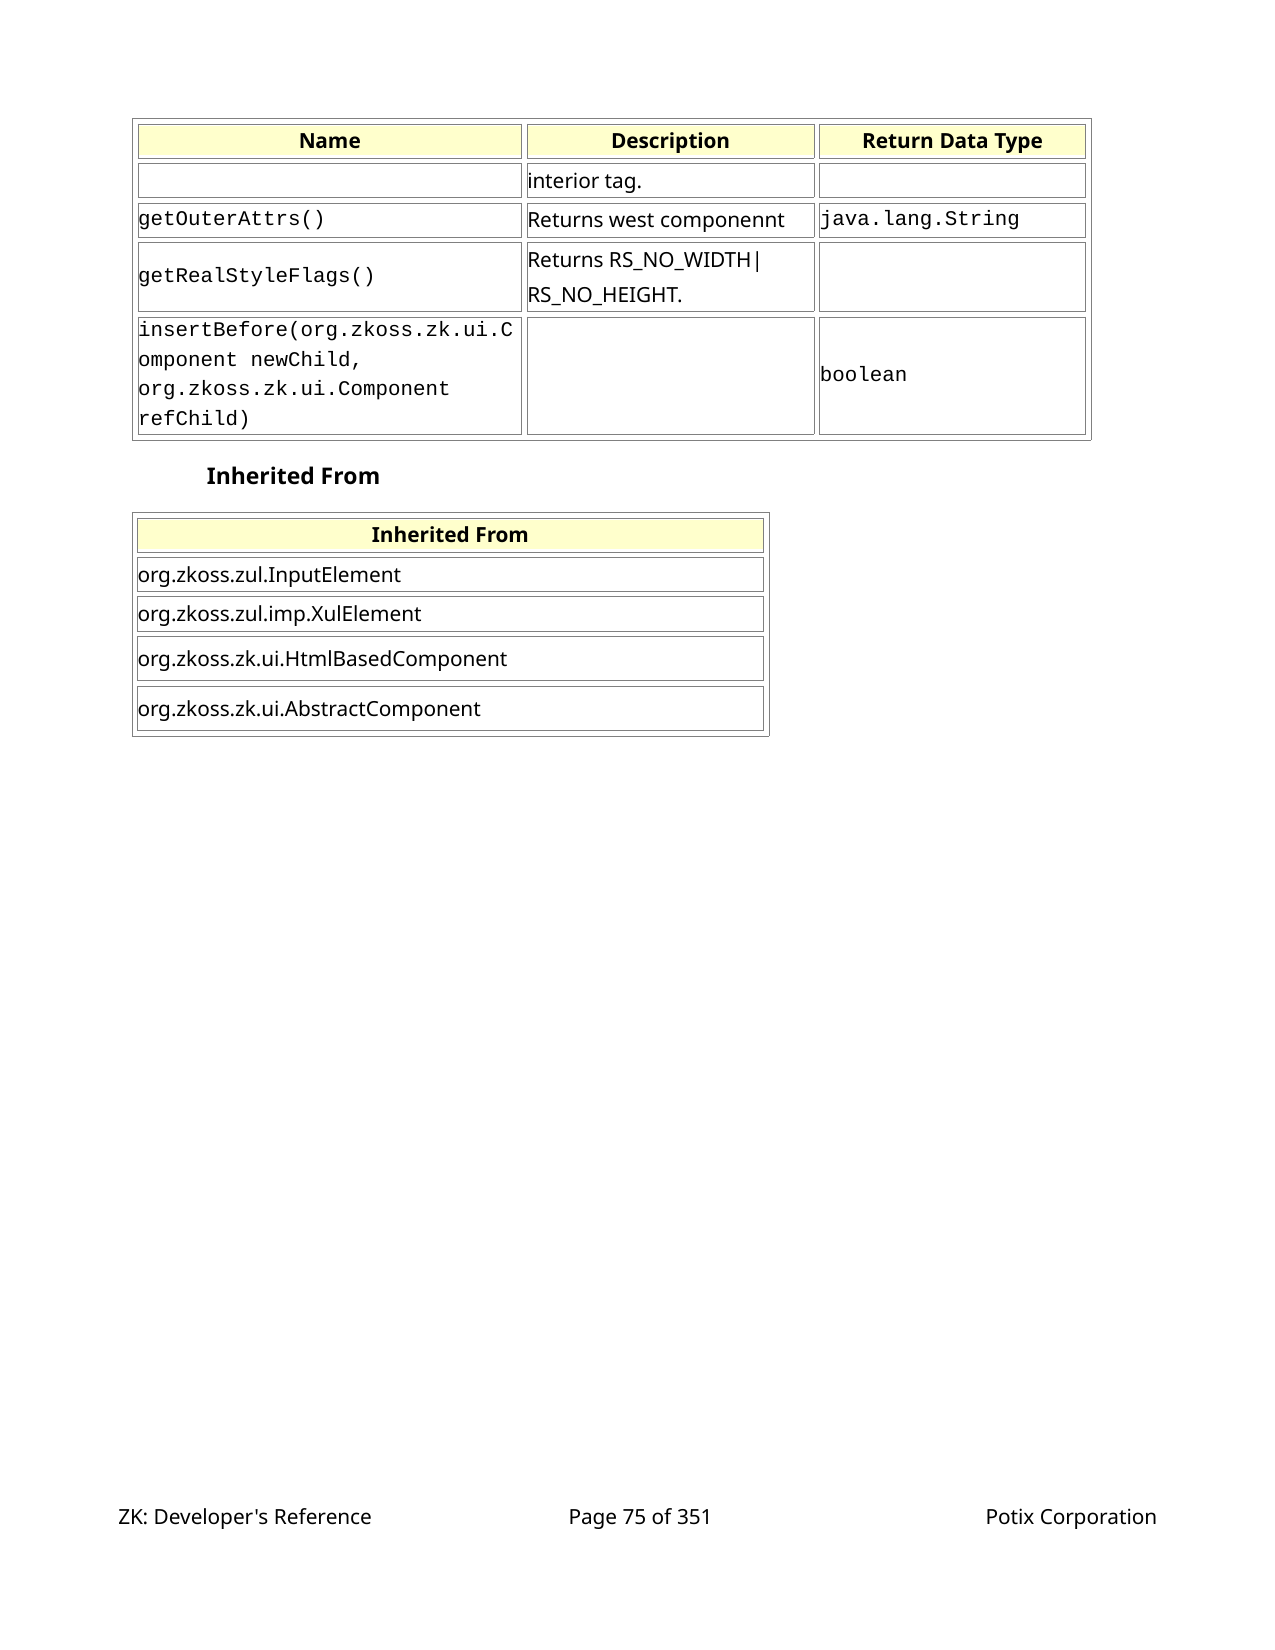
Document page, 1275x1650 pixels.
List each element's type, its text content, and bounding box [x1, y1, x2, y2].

table_cell getRealStyleFlags() [135, 237, 524, 311]
table_header Name [135, 119, 524, 158]
table_cell org.zkoss.zk.ui.AbstractComponent [134, 680, 766, 730]
table_cell [135, 158, 524, 197]
table_cell org.zkoss.zul.InputElement [134, 552, 766, 591]
table_cell [817, 158, 1088, 197]
table_cell boolean [817, 311, 1088, 434]
text Inherited From [207, 460, 1157, 491]
table_cell insertBefore(org.zkoss.zk.ui.Component newChild, org.zkoss.zk.ui.Component refChild) [135, 311, 524, 434]
table_cell getOuterAttrs() [135, 197, 524, 237]
table_cell org.zkoss.zk.ui.HtmlBasedComponent [134, 631, 766, 680]
table_cell org.zkoss.zul.imp.XulElement [134, 591, 766, 631]
table_header Inherited From [134, 513, 766, 552]
table_cell java.lang.String [817, 197, 1088, 237]
table_header Return Data Type [817, 119, 1088, 158]
table_cell Returns west componennt [524, 197, 817, 237]
table_cell [524, 311, 817, 434]
table_cell [817, 237, 1088, 311]
table_cell Returns RS_NO_WIDTH|RS_NO_HEIGHT. [524, 237, 817, 311]
table_header Description [524, 119, 817, 158]
table_cell [820, 243, 1085, 311]
table_cell interior tag. [524, 158, 817, 197]
table_cell [528, 318, 814, 434]
